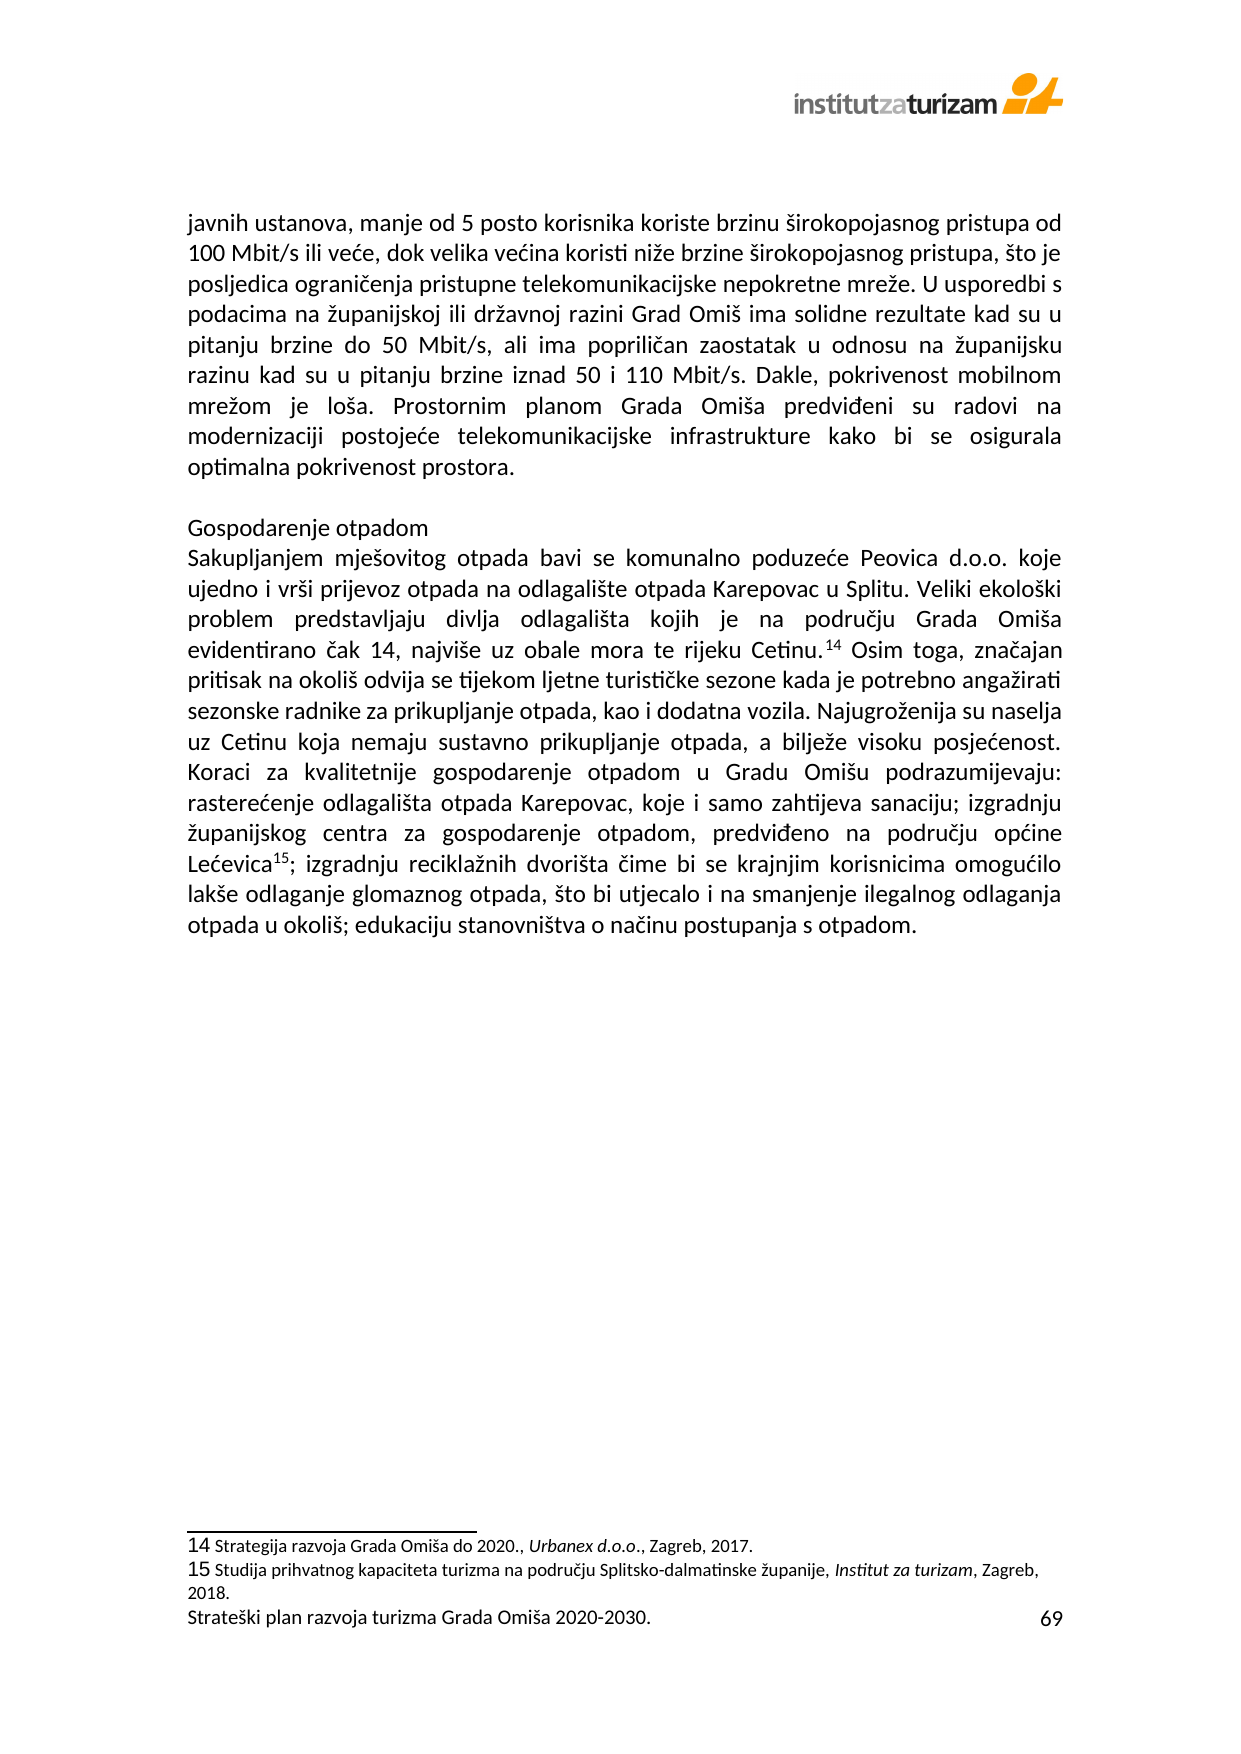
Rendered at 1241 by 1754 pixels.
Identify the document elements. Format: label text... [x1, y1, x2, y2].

text Studija prihvatnog kapaciteta turizma na području Splitsko-dalmatinske županije, Institut za turizam, Zagreb, 2018. [187, 1557, 1063, 1604]
text Sakupljanjem mješovitog otpada bavi se komunalno poduzeće Peovica d.o.o. koje ujedno i vrši prijevoz otpada na odlagalište otpada Karepovac u Splitu. Veliki ekološki problem predstavljaju divlja odlagališta kojih je na području Grada Omiša evidentirano čak 14, najviše uz obale mora te rijeku Cetinu. Osim toga, značajan pritisak na okoliš odvija se tijekom ljetne turističke sezone kada je potrebno angažirati sezonske radnike za prikupljanje otpada, kao i dodatna vozila. Najugroženija su naselja uz Cetinu koja nemaju sustavno prikupljanje otpada, a bilježe visoku posjećenost. Koraci za kvalitetnije gospodarenje otpadom u Gradu Omišu podrazumijevaju: rasterećenje odlagališta otpada Karepovac, koje i samo zahtijeva sanaciju; izgradnju županijskog centra za gospodarenje otpadom, predviđeno na području općine Lećevica; izgradnju reciklažnih dvorišta čime bi se krajnjim korisnicima omogućilo lakše odlaganje glomaznog otpada, što bi utjecalo i na smanjenje ilegalnog odlaganja otpada u okoliš; edukaciju stanovništva o načinu postupanja s otpadom. [187, 542, 1063, 939]
text Strategija razvoja Grada Omiša do 2020., Urbanex d.o.o., Zagreb, 2017. [187, 1532, 1063, 1557]
text javnih ustanova, manje od 5 posto korisnika koriste brzinu širokopojasnog pristupa od 100 Mbit/s ili veće, dok velika većina koristi niže brzine širokopojasnog pristupa, što je posljedica ograničenja pristupne telekomunikacijske nepokretne mreže. U usporedbi s podacima na županijskoj ili državnoj razini Grad Omiš ima solidne rezultate kad su u pitanju brzine do 50 Mbit/s, ali ima popriličan zaostatak u odnosu na županijsku razinu kad su u pitanju brzine iznad 50 i 110 Mbit/s. Dakle, pokrivenost mobilnom mrežom je loša. Prostornim planom Grada Omiša predviđeni su radovi na modernizaciji postojeće telekomunikacijske infrastrukture kako bi se osigurala optimalna pokrivenost prostora. [187, 207, 1063, 481]
text Gospodarenje otpadom [187, 512, 1063, 542]
